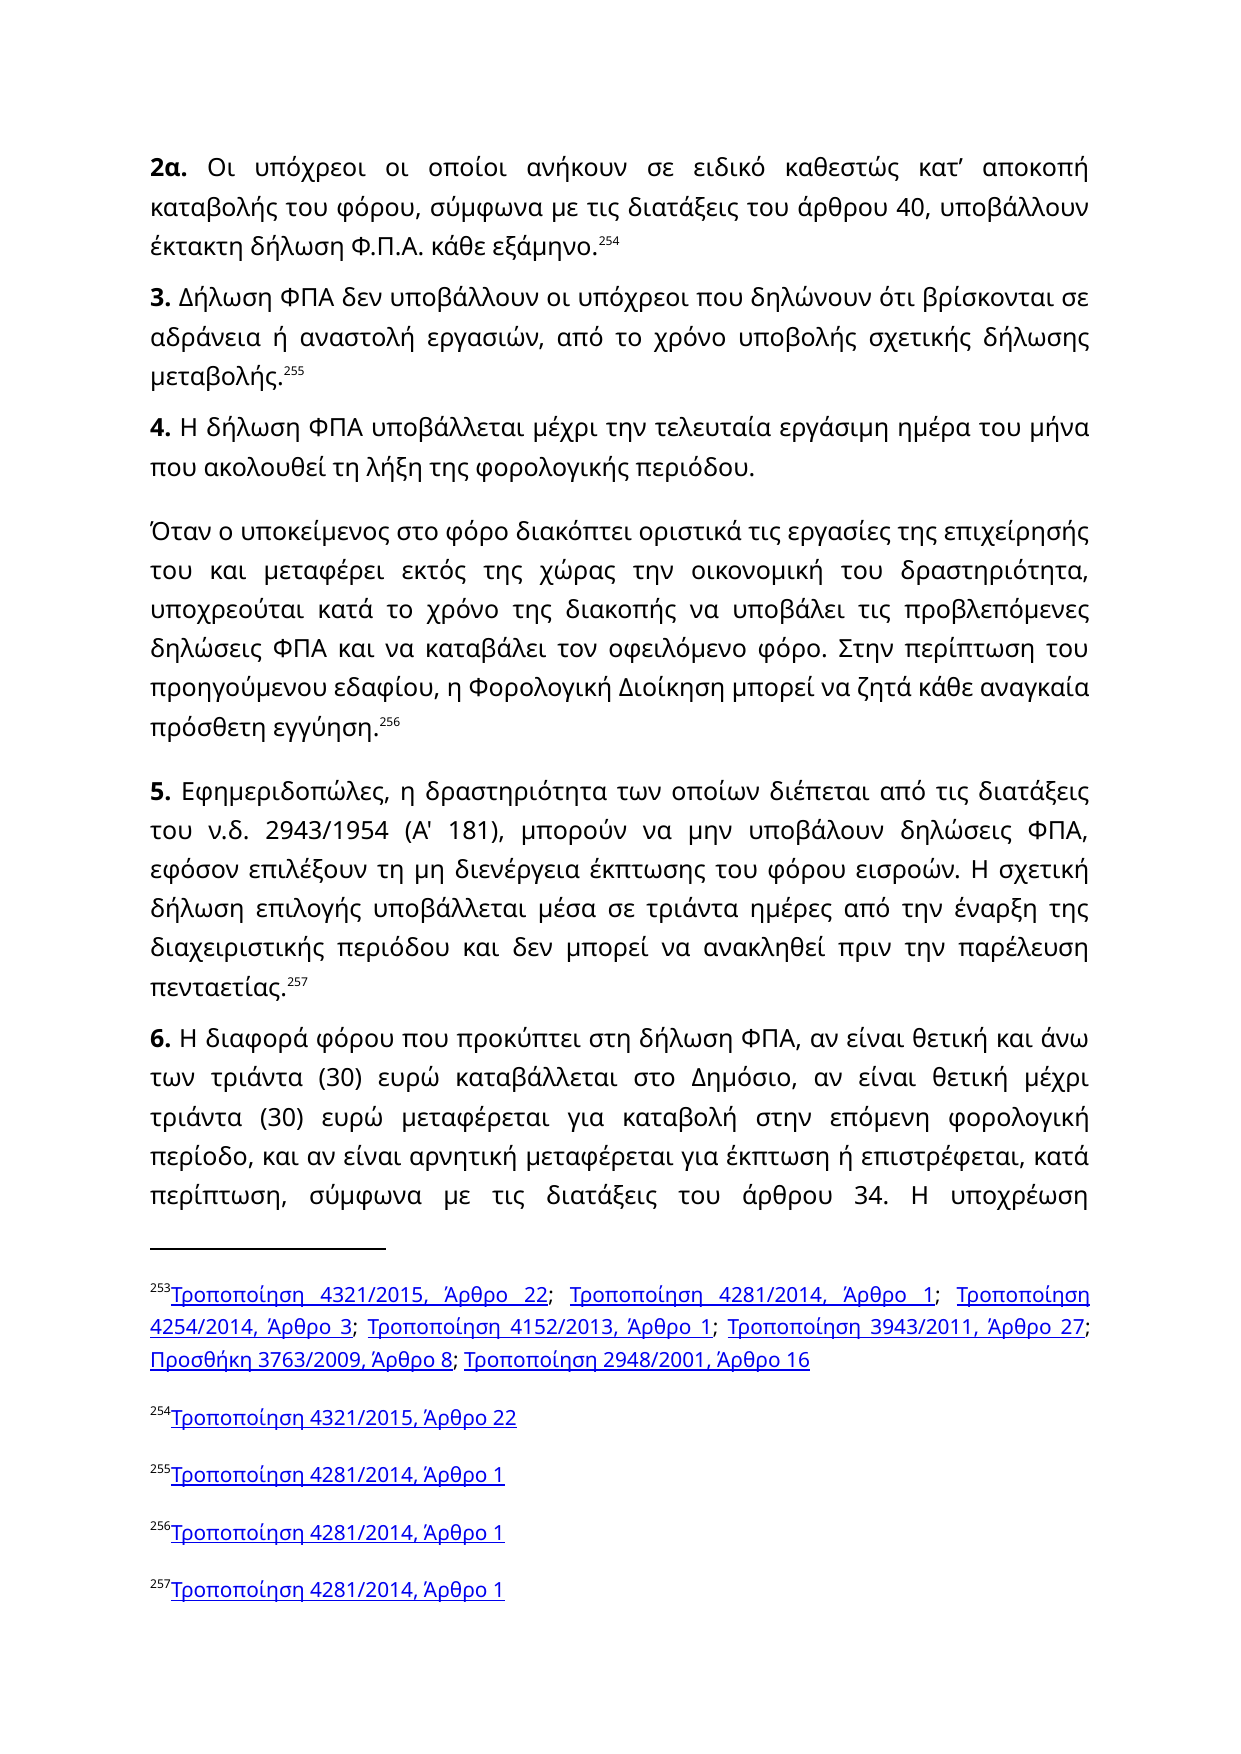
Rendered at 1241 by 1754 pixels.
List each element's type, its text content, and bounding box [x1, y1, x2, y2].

text Τροποποίηση 4321/2015, Άρθρο 22 [150, 1403, 1090, 1431]
text 5. Εφημεριδοπώλες, η δραστηριότητα των οποίων διέπεται από τις διατάξεις του ν.δ. 2943/1954 (Α' 181), μπορούν να μην υποβάλουν δηλώσεις ΦΠΑ, εφόσον επιλέξουν τη μη διενέργεια έκπτωσης του φόρου εισροών. Η σχετική δήλωση επιλογής υποβάλλεται μέσα σε τριάντα ημέρες από την έναρξη της διαχειριστικής περιόδου και δεν μπορεί να ανακληθεί πριν την παρέλευση πενταετίας. [150, 773, 1090, 1003]
text 6. Η διαφορά φόρου που προκύπτει στη δήλωση ΦΠΑ, αν είναι θετική και άνω των τριάντα (30) ευρώ καταβάλλεται στο Δημόσιο, αν είναι θετική μέχρι τριάντα (30) ευρώ μεταφέρεται για καταβολή στην επόμενη φορολογική περίοδο, και αν είναι αρνητική μεταφέρεται για έκπτωση ή επιστρέφεται, κατά περίπτωση, σύμφωνα με τις διατάξεις του άρθρου 34. Η υποχρέωση [150, 1021, 1090, 1212]
text 2α. Οι υπόχρεοι οι οποίοι ανήκουν σε ειδικό καθεστώς κατ’ αποκοπή καταβολής του φόρου, σύμφωνα με τις διατάξεις του άρθρου 40, υποβάλλουν έκτακτη δήλωση Φ.Π.Α. κάθε εξάμηνο. [150, 150, 1090, 262]
text Τροποποίηση 4281/2014, Άρθρο 1 [150, 1460, 1090, 1489]
text Τροποποίηση 4321/2015, Άρθρο 22; Τροποποίηση 4281/2014, Άρθρο 1; Τροποποίηση 4254/2014, Άρθρο 3; Τροποποίηση 4152/2013, Άρθρο 1; Τροποποίηση 3943/2011, Άρθρο 27; Προσθήκη 3763/2009, Άρθρο 8; Τροποποίηση 2948/2001, Άρθρο 16 [150, 1280, 1090, 1373]
text 3. Δήλωση ΦΠΑ δεν υποβάλλουν οι υπόχρεοι που δηλώνουν ότι βρίσκονται σε αδράνεια ή αναστολή εργασιών, από το χρόνο υποβολής σχετικής δήλωσης μεταβολής. [150, 280, 1090, 392]
text 4. Η δήλωση ΦΠΑ υποβάλλεται μέχρι την τελευταία εργάσιμη ημέρα του μήνα που ακολουθεί τη λήξη της φορολογικής περιόδου. [150, 410, 1090, 483]
text Τροποποίηση 4281/2014, Άρθρο 1 [150, 1518, 1090, 1546]
text Όταν ο υποκείμενος στο φόρο διακόπτει οριστικά τις εργασίες της επιχείρησής του και μεταφέρει εκτός της χώρας την οικονομική του δραστηριότητα, υποχρεούται κατά το χρόνο της διακοπής να υποβάλει τις προβλεπόμενες δηλώσεις ΦΠΑ και να καταβάλει τον οφειλόμενο φόρο. Στην περίπτωση του προηγούμενου εδαφίου, η Φορολογική Διοίκηση μπορεί να ζητά κάθε αναγκαία πρόσθετη εγγύηση. [150, 513, 1090, 743]
text Τροποποίηση 4281/2014, Άρθρο 1 [150, 1576, 1090, 1604]
